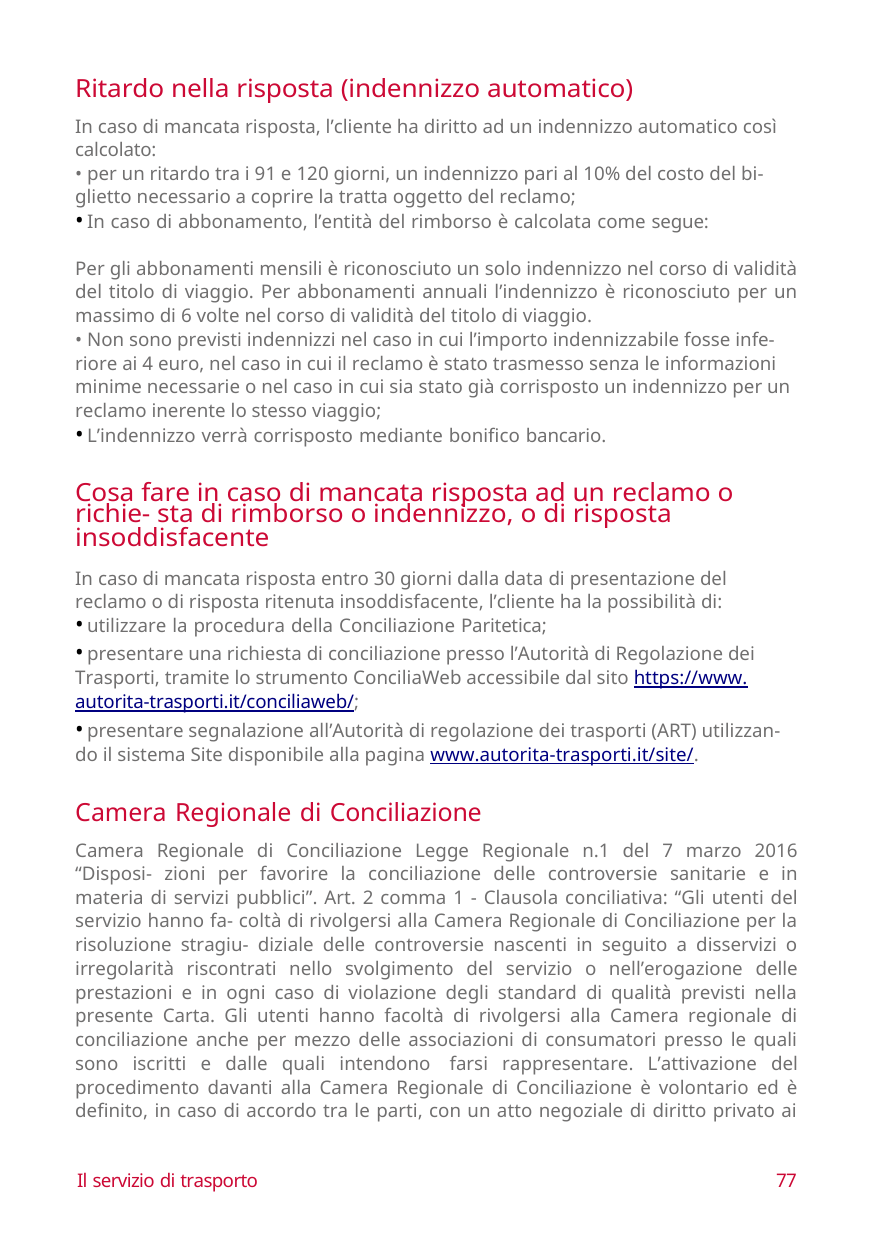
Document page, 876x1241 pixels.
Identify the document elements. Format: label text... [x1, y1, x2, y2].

subtitle Cosa fare in caso di mancata risposta ad un reclamo o richie- sta di rimborso o indennizzo, o di risposta insoddisfacente [75, 483, 802, 554]
list presentare una richiesta di conciliazione presso l’Autorità di Regolazione dei Trasporti, tramite lo strumento ConciliaWeb accessibile dal sito https://www. autorita-trasporti.it/conciliaweb/; [75, 637, 763, 714]
text Camera Regionale di Conciliazione Legge Regionale n.1 del 7 marzo 2016 “Disposi- zioni per favorire la conciliazione delle controversie sanitarie e in materia di servizi pubblici”. Art. 2 comma 1 - Clausola conciliativa: “Gli utenti del servizio hanno fa- coltà di rivolgersi alla Camera Regionale di Conciliazione per la risoluzione stragiu- diziale delle controversie nascenti in seguito a disservizi o irregolarità riscontrati nello svolgimento del servizio o nell’erogazione delle prestazioni e in ogni caso di violazione degli standard di qualità previsti nella presente Carta. Gli utenti hanno facoltà di rivolgersi alla Camera regionale di conciliazione anche per mezzo delle associazioni di consumatori presso le quali sono iscritti e dalle quali intendono farsi rappresentare. L’attivazione del procedimento davanti alla Camera Regionale di Conciliazione è volontario ed è definito, in caso di accordo tra le parti, con un atto negoziale di diritto privato ai [75, 838, 798, 1123]
subtitle Camera Regionale di Conciliazione [75, 794, 858, 829]
text Per gli abbonamenti mensili è riconosciuto un solo indennizzo nel corso di validità del titolo di viaggio. Per abbonamenti annuali l’indennizzo è riconosciuto per un massimo di 6 volte nel corso di validità del titolo di viaggio. [75, 257, 798, 328]
text In caso di mancata risposta entro 30 giorni dalla data di presentazione del reclamo o di risposta ritenuta insoddisfacente, l’cliente ha la possibilità di: [75, 566, 802, 613]
list Non sono previsti indennizzi nel caso in cui l’importo indennizzabile fosse infe- riore ai 4 euro, nel caso in cui il reclamo è stato trasmesso senza le informazioni minime necessarie o nel caso in cui sia stato già corrisposto un indennizzo per un reclamo inerente lo stesso viaggio; [75, 328, 798, 423]
list utilizzare la procedura della Conciliazione Paritetica; [75, 613, 858, 637]
list In caso di abbonamento, l’entità del rimborso è calcolata come segue: [75, 209, 858, 233]
list per un ritardo tra i 91 e 120 giorni, un indennizzo pari al 10% del costo del bi- glietto necessario a coprire la tratta oggetto del reclamo; [75, 162, 768, 209]
list L’indennizzo verrà corrisposto mediante bonifico bancario. [75, 423, 858, 447]
list presentare segnalazione all’Autorità di regolazione dei trasporti (ART) utilizzan- do il sistema Site disponibile alla pagina www.autorita-trasporti.it/site/. [75, 714, 791, 767]
subtitle Ritardo nella risposta (indennizzo automatico) [75, 70, 858, 104]
text In caso di mancata risposta, l’cliente ha diritto ad un indennizzo automatico così calcolato: [75, 114, 792, 162]
